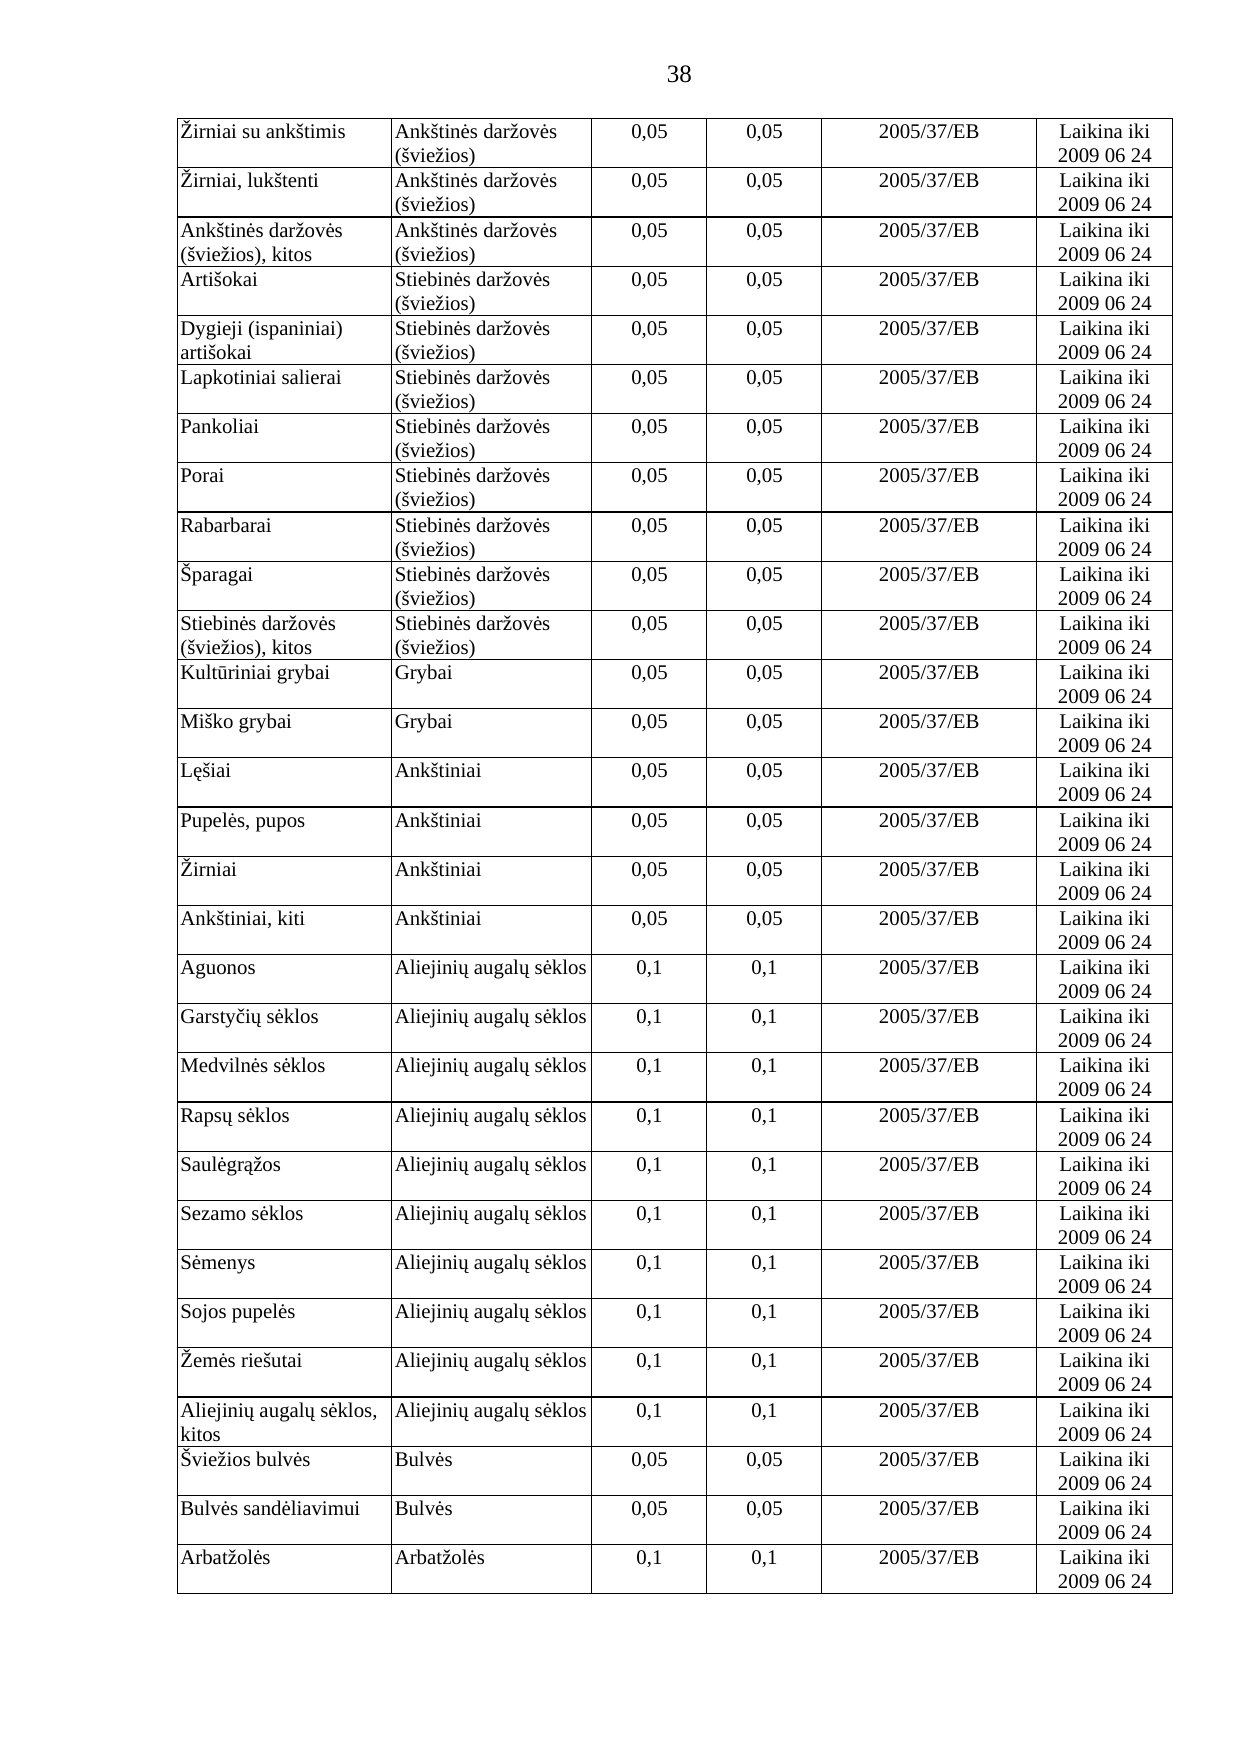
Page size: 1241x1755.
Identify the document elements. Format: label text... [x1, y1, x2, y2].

table_cell Ankštinės daržovės (šviežios), kitos [178, 218, 391, 266]
table_cell 2005/37/EB [822, 1398, 1036, 1446]
table_cell 0,05 [592, 906, 706, 954]
table_cell 0,05 [707, 709, 821, 757]
table_cell 0,1 [707, 1053, 821, 1101]
table_cell Laikina iki 2009 06 24 [1037, 562, 1172, 610]
table_cell 2005/37/EB [822, 1004, 1036, 1052]
table_cell Stiebinės daržovės (šviežios) [392, 316, 591, 364]
table_cell 0,05 [707, 1496, 821, 1544]
table_cell Kultūriniai grybai [178, 660, 391, 708]
table_cell 0,05 [592, 611, 706, 659]
table_cell Stiebinės daržovės (šviežios) [392, 463, 591, 511]
table_cell 2005/37/EB [822, 1299, 1036, 1347]
table_cell 2005/37/EB [822, 611, 1036, 659]
table_cell 0,05 [592, 758, 706, 806]
table_cell 0,1 [592, 1004, 706, 1052]
table_cell Grybai [392, 709, 591, 757]
table_cell 2005/37/EB [822, 758, 1036, 806]
table_cell 0,05 [592, 168, 706, 216]
table_cell 0,05 [707, 611, 821, 659]
table_cell Arbatžolės [392, 1545, 591, 1593]
table_cell Laikina iki 2009 06 24 [1037, 365, 1172, 413]
table_cell 0,05 [707, 660, 821, 708]
table_cell Bulvės sandėliavimui [178, 1496, 391, 1544]
table_cell 2005/37/EB [822, 168, 1036, 216]
table_cell Aliejinių augalų sėklos [392, 955, 591, 1003]
table_cell 0,1 [707, 1299, 821, 1347]
table_cell 2005/37/EB [822, 1545, 1036, 1593]
table_cell 0,1 [707, 1103, 821, 1151]
table_cell Ankštiniai, kiti [178, 906, 391, 954]
table_cell 0,1 [592, 1398, 706, 1446]
table_cell 0,05 [707, 267, 821, 315]
table_cell 0,05 [707, 857, 821, 905]
table_cell Laikina iki 2009 06 24 [1037, 218, 1172, 266]
table_cell 0,05 [592, 365, 706, 413]
table_cell 2005/37/EB [822, 1348, 1036, 1396]
table_cell 2005/37/EB [822, 709, 1036, 757]
table_cell 2005/37/EB [822, 218, 1036, 266]
table_cell 0,1 [707, 1152, 821, 1200]
table_cell Lęšiai [178, 758, 391, 806]
table_cell Šparagai [178, 562, 391, 610]
table_cell 0,1 [592, 1348, 706, 1396]
table_cell 2005/37/EB [822, 857, 1036, 905]
table_cell 2005/37/EB [822, 513, 1036, 561]
table_cell Laikina iki 2009 06 24 [1037, 1496, 1172, 1544]
table_cell Laikina iki 2009 06 24 [1037, 1348, 1172, 1396]
table_cell Laikina iki 2009 06 24 [1037, 1398, 1172, 1446]
table_cell 0,05 [592, 709, 706, 757]
table_cell Aliejinių augalų sėklos [392, 1299, 591, 1347]
table_cell 0,1 [592, 955, 706, 1003]
table_cell 2005/37/EB [822, 1103, 1036, 1151]
table_cell Garstyčių sėklos [178, 1004, 391, 1052]
table_cell 2005/37/EB [822, 119, 1036, 167]
table_cell 2005/37/EB [822, 660, 1036, 708]
table_cell 0,05 [707, 365, 821, 413]
table_cell 2005/37/EB [822, 1496, 1036, 1544]
table_cell 0,05 [592, 316, 706, 364]
table_cell Aguonos [178, 955, 391, 1003]
table_cell Ankštiniai [392, 808, 591, 856]
table_cell Stiebinės daržovės (šviežios) [392, 611, 591, 659]
table_cell Rapsų sėklos [178, 1103, 391, 1151]
table_cell Laikina iki 2009 06 24 [1037, 1447, 1172, 1495]
table_cell Aliejinių augalų sėklos [392, 1348, 591, 1396]
table_cell Laikina iki 2009 06 24 [1037, 1250, 1172, 1298]
table_cell Laikina iki 2009 06 24 [1037, 906, 1172, 954]
table_cell Aliejinių augalų sėklos [392, 1152, 591, 1200]
table_cell 0,05 [592, 463, 706, 511]
table_cell 2005/37/EB [822, 1250, 1036, 1298]
table_cell 0,05 [592, 218, 706, 266]
table_cell Laikina iki 2009 06 24 [1037, 709, 1172, 757]
table_cell Laikina iki 2009 06 24 [1037, 1545, 1172, 1593]
table_cell 0,1 [707, 1250, 821, 1298]
table_cell 0,05 [707, 168, 821, 216]
table_cell 2005/37/EB [822, 1053, 1036, 1101]
table_cell Ankštinės daržovės (šviežios) [392, 168, 591, 216]
table_cell Medvilnės sėklos [178, 1053, 391, 1101]
table_cell Ankštiniai [392, 758, 591, 806]
table_cell Aliejinių augalų sėklos [392, 1103, 591, 1151]
table_cell Sezamo sėklos [178, 1201, 391, 1249]
table_cell 0,05 [707, 414, 821, 462]
table_cell Laikina iki 2009 06 24 [1037, 1053, 1172, 1101]
table_cell Laikina iki 2009 06 24 [1037, 513, 1172, 561]
table_cell Stiebinės daržovės (šviežios) [392, 267, 591, 315]
table_cell Žirniai su ankštimis [178, 119, 391, 167]
table_cell 0,1 [707, 1004, 821, 1052]
table_cell 0,1 [592, 1201, 706, 1249]
table_cell 0,1 [707, 1348, 821, 1396]
table_cell 0,1 [707, 1398, 821, 1446]
table_cell 2005/37/EB [822, 1152, 1036, 1200]
table_cell Aliejinių augalų sėklos, kitos [178, 1398, 391, 1446]
table_cell Laikina iki 2009 06 24 [1037, 1201, 1172, 1249]
table_cell Ankštiniai [392, 857, 591, 905]
table_cell 0,05 [707, 218, 821, 266]
table_cell Sėmenys [178, 1250, 391, 1298]
table_cell 2005/37/EB [822, 562, 1036, 610]
table_cell 2005/37/EB [822, 808, 1036, 856]
table_cell 0,1 [707, 1545, 821, 1593]
table_cell Žemės riešutai [178, 1348, 391, 1396]
table_cell 0,05 [592, 414, 706, 462]
table_cell Grybai [392, 660, 591, 708]
table_cell Rabarbarai [178, 513, 391, 561]
table_cell Ankštiniai [392, 906, 591, 954]
table_cell Aliejinių augalų sėklos [392, 1053, 591, 1101]
table_cell Aliejinių augalų sėklos [392, 1201, 591, 1249]
table_cell 0,05 [707, 513, 821, 561]
table_cell Dygieji (ispaniniai) artišokai [178, 316, 391, 364]
table_cell 0,05 [592, 562, 706, 610]
table_cell Pupelės, pupos [178, 808, 391, 856]
table_cell Stiebinės daržovės (šviežios) [392, 414, 591, 462]
table_cell Laikina iki 2009 06 24 [1037, 414, 1172, 462]
table_cell 2005/37/EB [822, 463, 1036, 511]
table_cell Žirniai, lukštenti [178, 168, 391, 216]
table_cell Laikina iki 2009 06 24 [1037, 857, 1172, 905]
table_cell 0,05 [592, 1496, 706, 1544]
table_cell Laikina iki 2009 06 24 [1037, 1004, 1172, 1052]
table_cell Stiebinės daržovės (šviežios) [392, 562, 591, 610]
table_cell 0,1 [707, 1201, 821, 1249]
table_cell 0,05 [707, 808, 821, 856]
table_cell Laikina iki 2009 06 24 [1037, 267, 1172, 315]
table_cell 0,05 [592, 267, 706, 315]
table_cell 0,05 [592, 1447, 706, 1495]
table_cell 0,05 [707, 119, 821, 167]
table_cell 0,05 [592, 513, 706, 561]
table_cell 0,05 [592, 808, 706, 856]
table_cell Saulėgrąžos [178, 1152, 391, 1200]
table_cell 0,1 [592, 1152, 706, 1200]
table_cell Sojos pupelės [178, 1299, 391, 1347]
table_cell 0,05 [707, 463, 821, 511]
table_cell Laikina iki 2009 06 24 [1037, 660, 1172, 708]
table_cell Ankštinės daržovės (šviežios) [392, 119, 591, 167]
table_cell Žirniai [178, 857, 391, 905]
table_cell Laikina iki 2009 06 24 [1037, 611, 1172, 659]
table_cell 0,05 [592, 660, 706, 708]
table_cell 0,1 [592, 1250, 706, 1298]
table_cell Stiebinės daržovės (šviežios), kitos [178, 611, 391, 659]
table_cell Artišokai [178, 267, 391, 315]
table_cell Arbatžolės [178, 1545, 391, 1593]
table_cell Aliejinių augalų sėklos [392, 1398, 591, 1446]
table_cell Stiebinės daržovės (šviežios) [392, 513, 591, 561]
table_cell Miško grybai [178, 709, 391, 757]
table_cell 0,1 [592, 1103, 706, 1151]
table_cell 0,05 [592, 857, 706, 905]
table_cell Bulvės [392, 1447, 591, 1495]
table_cell Laikina iki 2009 06 24 [1037, 955, 1172, 1003]
table_cell 0,1 [592, 1545, 706, 1593]
table_cell Laikina iki 2009 06 24 [1037, 168, 1172, 216]
table_cell Lapkotiniai salierai [178, 365, 391, 413]
table_cell 0,05 [707, 1447, 821, 1495]
table_cell 2005/37/EB [822, 414, 1036, 462]
table_cell 0,05 [707, 562, 821, 610]
table_cell Aliejinių augalų sėklos [392, 1004, 591, 1052]
table_cell 2005/37/EB [822, 316, 1036, 364]
table_cell Šviežios bulvės [178, 1447, 391, 1495]
table_cell 0,05 [707, 906, 821, 954]
table_cell 2005/37/EB [822, 906, 1036, 954]
table_cell Laikina iki 2009 06 24 [1037, 758, 1172, 806]
table_cell Laikina iki 2009 06 24 [1037, 463, 1172, 511]
table_cell 0,1 [707, 955, 821, 1003]
table_cell 0,05 [707, 758, 821, 806]
table_cell 2005/37/EB [822, 267, 1036, 315]
table_cell Stiebinės daržovės (šviežios) [392, 365, 591, 413]
table_cell 2005/37/EB [822, 955, 1036, 1003]
table_cell 0,1 [592, 1053, 706, 1101]
table_cell 2005/37/EB [822, 365, 1036, 413]
table_cell Laikina iki 2009 06 24 [1037, 119, 1172, 167]
table_cell Porai [178, 463, 391, 511]
table_cell Laikina iki 2009 06 24 [1037, 1299, 1172, 1347]
table_cell Pankoliai [178, 414, 391, 462]
table_cell 2005/37/EB [822, 1447, 1036, 1495]
table_cell Bulvės [392, 1496, 591, 1544]
table_cell 2005/37/EB [822, 1201, 1036, 1249]
table_cell 0,1 [592, 1299, 706, 1347]
table_cell Laikina iki 2009 06 24 [1037, 1103, 1172, 1151]
table_cell Ankštinės daržovės (šviežios) [392, 218, 591, 266]
table_cell 0,05 [592, 119, 706, 167]
table_cell Laikina iki 2009 06 24 [1037, 1152, 1172, 1200]
table_cell 0,05 [707, 316, 821, 364]
table_cell Aliejinių augalų sėklos [392, 1250, 591, 1298]
table_cell Laikina iki 2009 06 24 [1037, 316, 1172, 364]
table_cell Laikina iki 2009 06 24 [1037, 808, 1172, 856]
